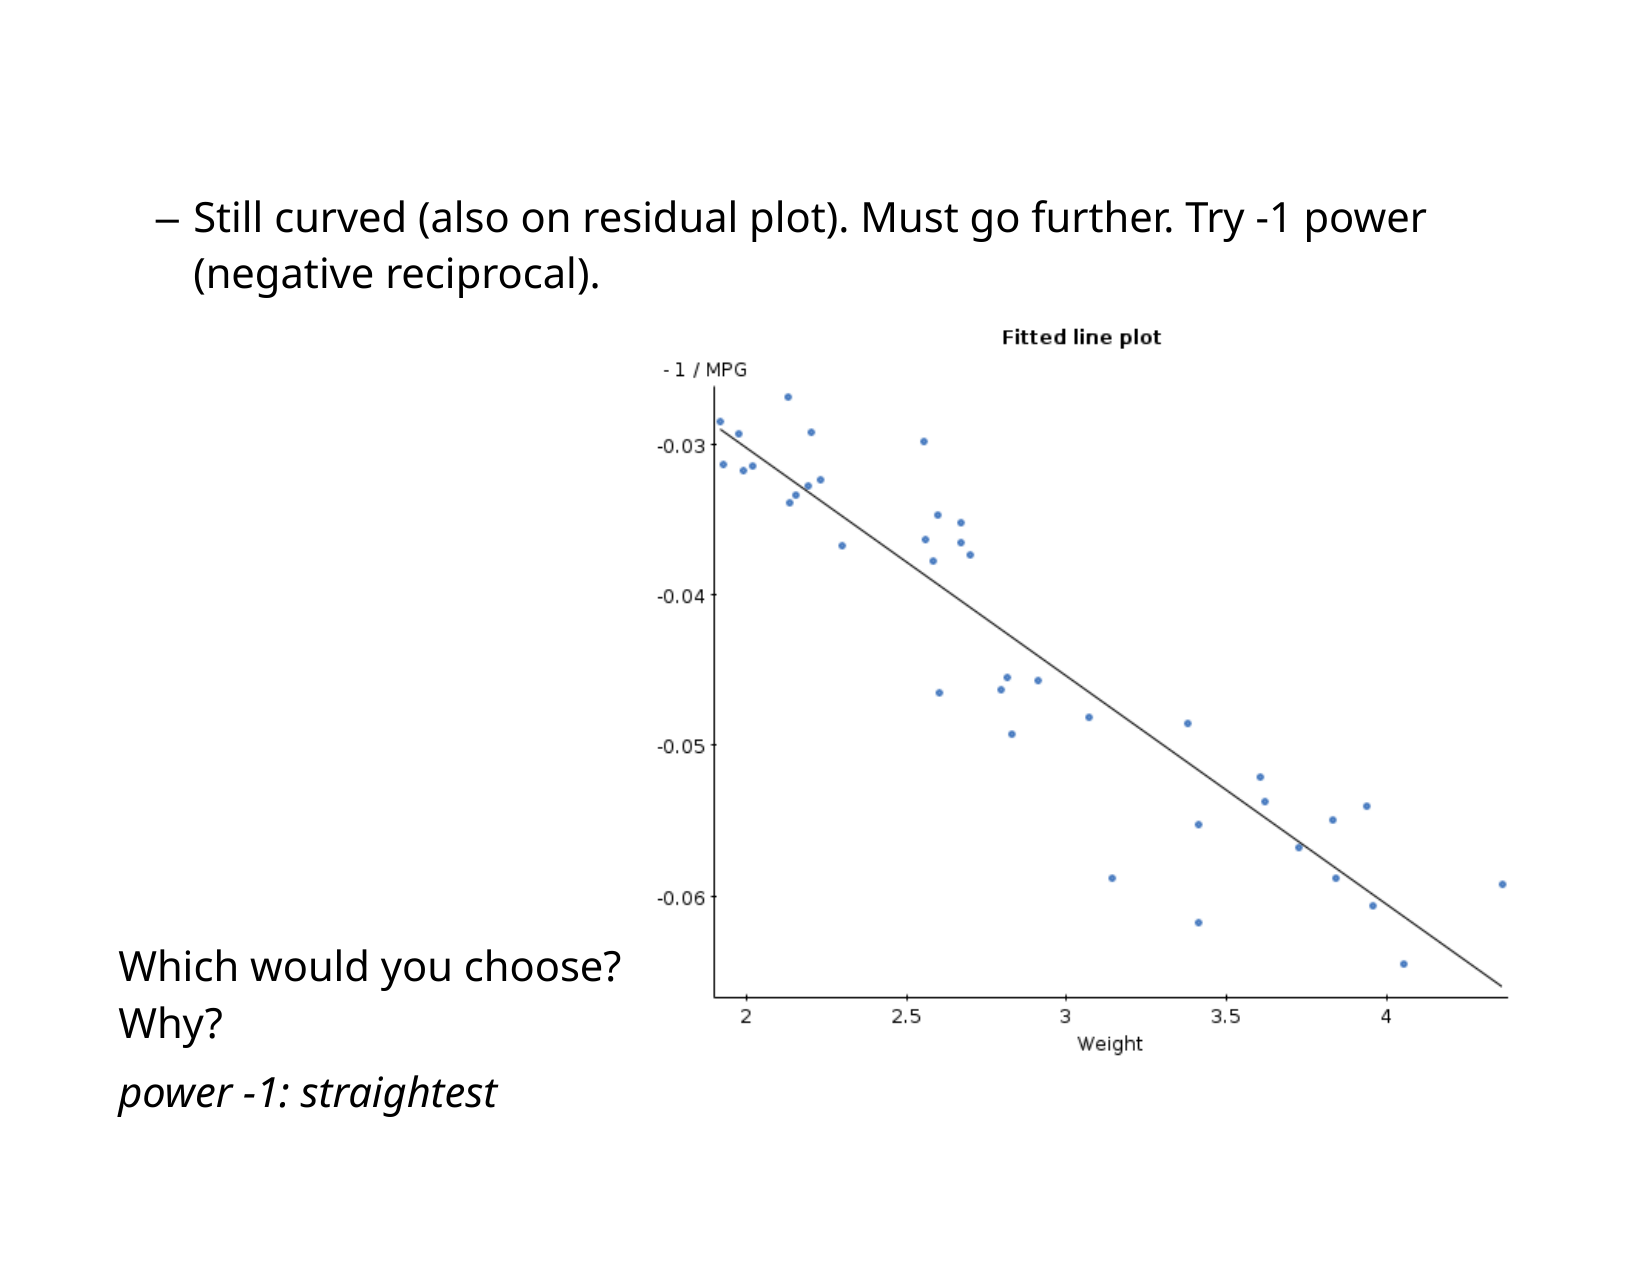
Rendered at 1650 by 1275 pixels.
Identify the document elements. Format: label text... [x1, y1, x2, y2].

text Which would you choose? Why? [118, 937, 652, 1050]
text [1513, 937, 1532, 1050]
list Still curved (also on residual plot). Must go further. Try -1 power (negative reciprocal). [156, 187, 1532, 301]
text power -1: straightest [118, 1063, 1532, 1120]
picture [652, 326, 1513, 1060]
